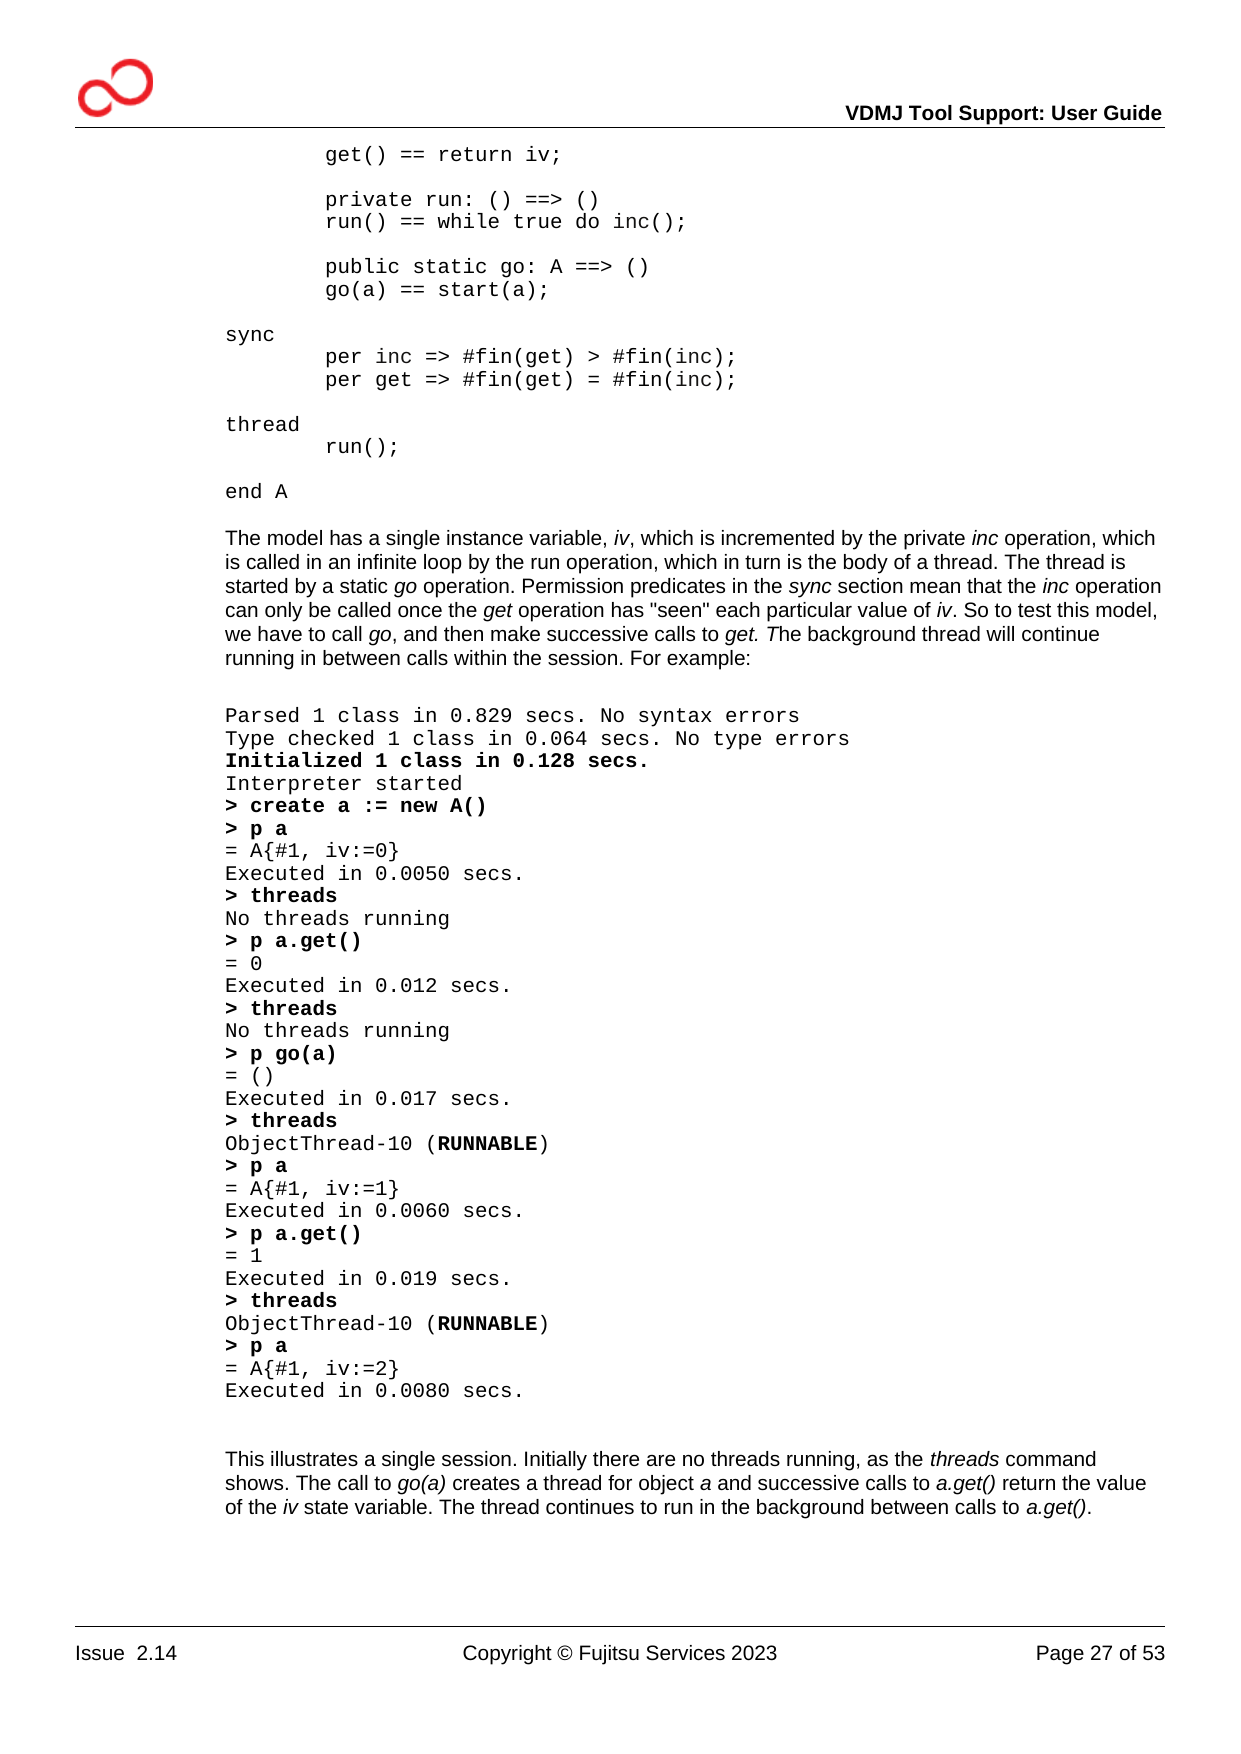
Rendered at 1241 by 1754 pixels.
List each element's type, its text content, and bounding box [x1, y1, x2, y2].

text > p a [225, 1155, 1165, 1177]
text > p go(a) [225, 1042, 1165, 1065]
text sync [225, 323, 1165, 346]
picture [78, 52, 153, 127]
text > p a [225, 817, 1165, 840]
text > threads [225, 1110, 1165, 1132]
text Executed in 0.0050 secs. [225, 862, 1165, 885]
text > p a [225, 1335, 1165, 1357]
text Initialized 1 class in 0.128 secs. [225, 750, 1165, 772]
text ObjectThread-10 (RUNNABLE) [225, 1132, 1165, 1155]
text = A{#1, iv:=1} [225, 1177, 1165, 1200]
text ObjectThread-10 (RUNNABLE) [225, 1312, 1165, 1335]
text = () [225, 1065, 1165, 1087]
text Parsed 1 class in 0.829 secs. No syntax errors [225, 705, 1165, 727]
text > threads [225, 997, 1165, 1020]
text = A{#1, iv:=2} [225, 1357, 1165, 1380]
text run() == while true do inc(); [225, 211, 1165, 233]
text No threads running [225, 907, 1165, 930]
text Executed in 0.019 secs. [225, 1267, 1165, 1290]
text > threads [225, 1290, 1165, 1312]
text > p a.get() [225, 1222, 1165, 1245]
text Executed in 0.0060 secs. [225, 1200, 1165, 1222]
text thread [225, 413, 1165, 436]
text Type checked 1 class in 0.064 secs. No type errors [225, 727, 1165, 750]
text per inc => #fin(get) > #fin(inc); [225, 346, 1165, 368]
text Executed in 0.012 secs. [225, 975, 1165, 997]
text per get => #fin(get) = #fin(inc); [225, 368, 1165, 391]
text Executed in 0.0080 secs. [225, 1380, 1165, 1402]
text The model has a single instance variable, iv, which is incremented by the private inc operation, which is called in an infinite loop by the run operation, which in turn is the body of a thread. The thread is started by a static go operation. Permission predicates in the sync section mean that the inc operation can only be called once the get operation has "seen" each particular value of iv. So to test this model, we have to call go, and then make successive calls to get. The background thread will continue running in between calls within the session. For example: [225, 526, 1165, 670]
text get() == return iv; [225, 143, 1165, 166]
text Executed in 0.017 secs. [225, 1087, 1165, 1110]
text run(); [225, 436, 1165, 458]
text end A [225, 481, 1165, 503]
text public static go: A ==> () [225, 256, 1165, 278]
text = 1 [225, 1245, 1165, 1267]
text > p a.get() [225, 930, 1165, 952]
text = A{#1, iv:=0} [225, 840, 1165, 862]
text This illustrates a single session. Initially there are no threads running, as the threads command shows. The call to go(a) creates a thread for object a and successive calls to a.get() return the value of the iv state variable. The thread continues to run in the background between calls to a.get(). [225, 1447, 1165, 1519]
text = 0 [225, 952, 1165, 975]
text No threads running [225, 1020, 1165, 1042]
text go(a) == start(a); [225, 278, 1165, 301]
text Interpreter started [225, 772, 1165, 795]
text > threads [225, 885, 1165, 907]
text private run: () ==> () [225, 188, 1165, 211]
text > create a := new A() [225, 795, 1165, 817]
